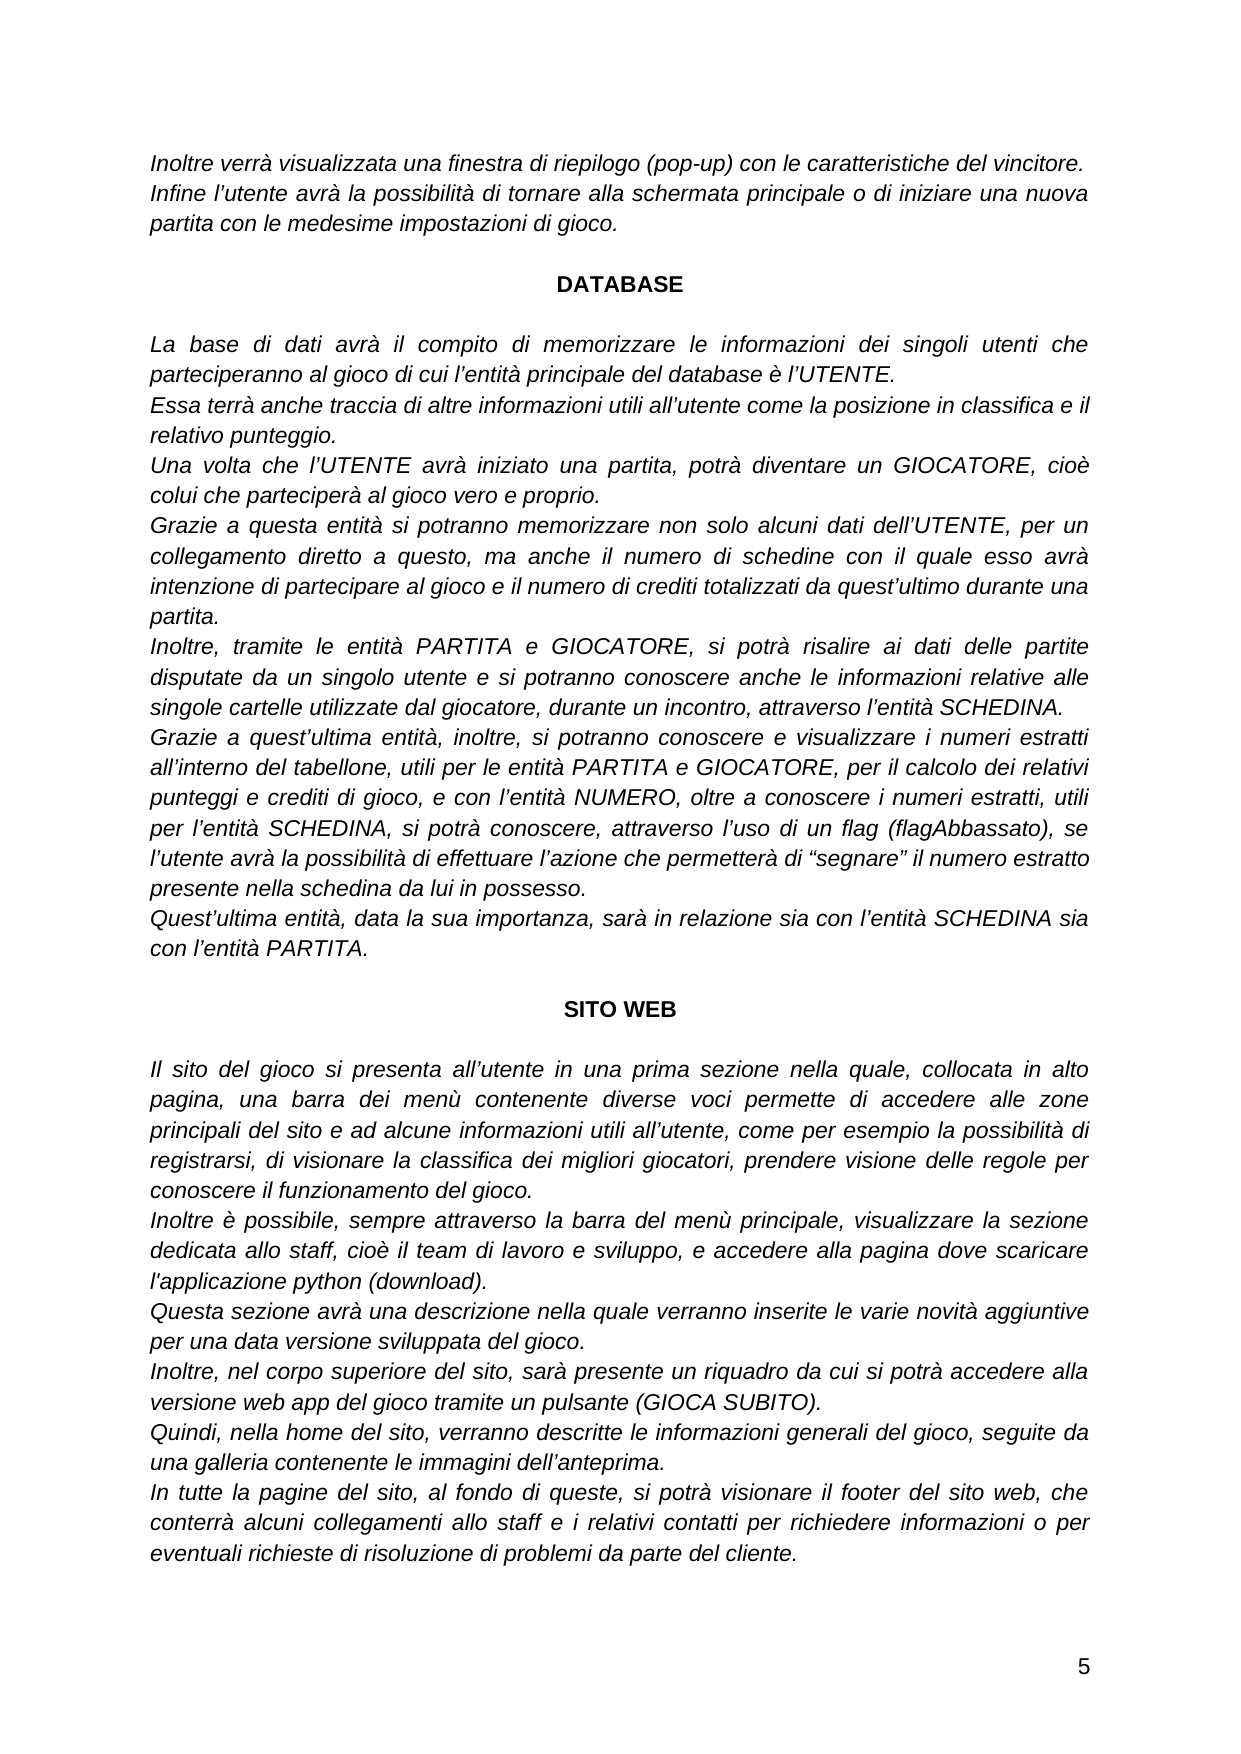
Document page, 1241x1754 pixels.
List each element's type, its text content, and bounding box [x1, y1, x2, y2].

text Quindi, nella home del sito, verranno descritte le informazioni generali del gioco, seguite da una galleria contenente le immagini dell’anteprima. [150, 1419, 1090, 1475]
text La base di dati avrà il compito di memorizzare le informazioni dei singoli utenti che parteciperanno al gioco di cui l’entità principale del database è l’UTENTE. [150, 331, 1090, 388]
text Una volta che l’UTENTE avrà iniziato una partita, potrà diventare un GIOCATORE, cioè colui che parteciperà al gioco vero e proprio. [150, 452, 1090, 509]
text Il sito del gioco si presenta all’utente in una prima sezione nella quale, collocata in alto pagina, una barra dei menù contenente diverse voci permette di accedere alle zone principali del sito e ad alcune informazioni utili all’utente, come per esempio la possibilità di registrarsi, di visionare la classifica dei migliori giocatori, prendere visione delle regole per conoscere il funzionamento del gioco. [150, 1056, 1090, 1203]
text Inoltre è possibile, sempre attraverso la barra del menù principale, visualizzare la sezione dedicata allo staff, cioè il team di lavoro e sviluppo, e accedere alla pagina dove scaricare l'applicazione python (download). [150, 1207, 1090, 1294]
text Quest’ultima entità, data la sua importanza, sarà in relazione sia con l’entità SCHEDINA sia con l’entità PARTITA. [150, 905, 1090, 962]
text Inoltre, tramite le entità PARTITA e GIOCATORE, si potrà risalire ai dati delle partite disputate da un singolo utente e si potranno conoscere anche le informazioni relative alle singole cartelle utilizzate dal giocatore, durante un incontro, attraverso l’entità SCHEDINA. [150, 633, 1090, 720]
text Grazie a quest’ultima entità, inoltre, si potranno conoscere e visualizzare i numeri estratti all’interno del tabellone, utili per le entità PARTITA e GIOCATORE, per il calcolo dei relativi punteggi e crediti di gioco, e con l’entità NUMERO, oltre a conoscere i numeri estratti, utili per l’entità SCHEDINA, si potrà conoscere, attraverso l’uso di un flag (flagAbbassato), se l’utente avrà la possibilità di effettuare l’azione che permetterà di “segnare” il numero estratto presente nella schedina da lui in possesso. [150, 724, 1090, 901]
text Inoltre, nel corpo superiore del sito, sarà presente un riquadro da cui si potrà accedere alla versione web app del gioco tramite un pulsante (GIOCA SUBITO). [150, 1358, 1090, 1415]
text Grazie a questa entità si potranno memorizzare non solo alcuni dati dell’UTENTE, per un collegamento diretto a questo, ma anche il numero di schedine con il quale esso avrà intenzione di partecipare al gioco e il numero di crediti totalizzati da quest’ultimo durante una partita. [150, 512, 1090, 629]
text Questa sezione avrà una descrizione nella quale verranno inserite le varie novità aggiuntive per una data versione sviluppata del gioco. [150, 1298, 1090, 1354]
text Inoltre verrà visualizzata una finestra di riepilogo (pop-up) con le caratteristiche del vincitore. [150, 150, 1090, 176]
text Essa terrà anche traccia di altre informazioni utili all’utente come la posizione in classifica e il relativo punteggio. [150, 392, 1090, 448]
text SITO WEB [150, 996, 1090, 1022]
text Infine l’utente avrà la possibilità di tornare alla schermata principale o di iniziare una nuova partita con le medesime impostazioni di gioco. [150, 180, 1090, 237]
text In tutte la pagine del sito, al fondo di queste, si potrà visionare il footer del sito web, che conterrà alcuni collegamenti allo staff e i relativi contatti per richiedere informazioni o per eventuali richieste di risoluzione di problemi da parte del cliente. [150, 1479, 1090, 1566]
text DATABASE [150, 271, 1090, 297]
